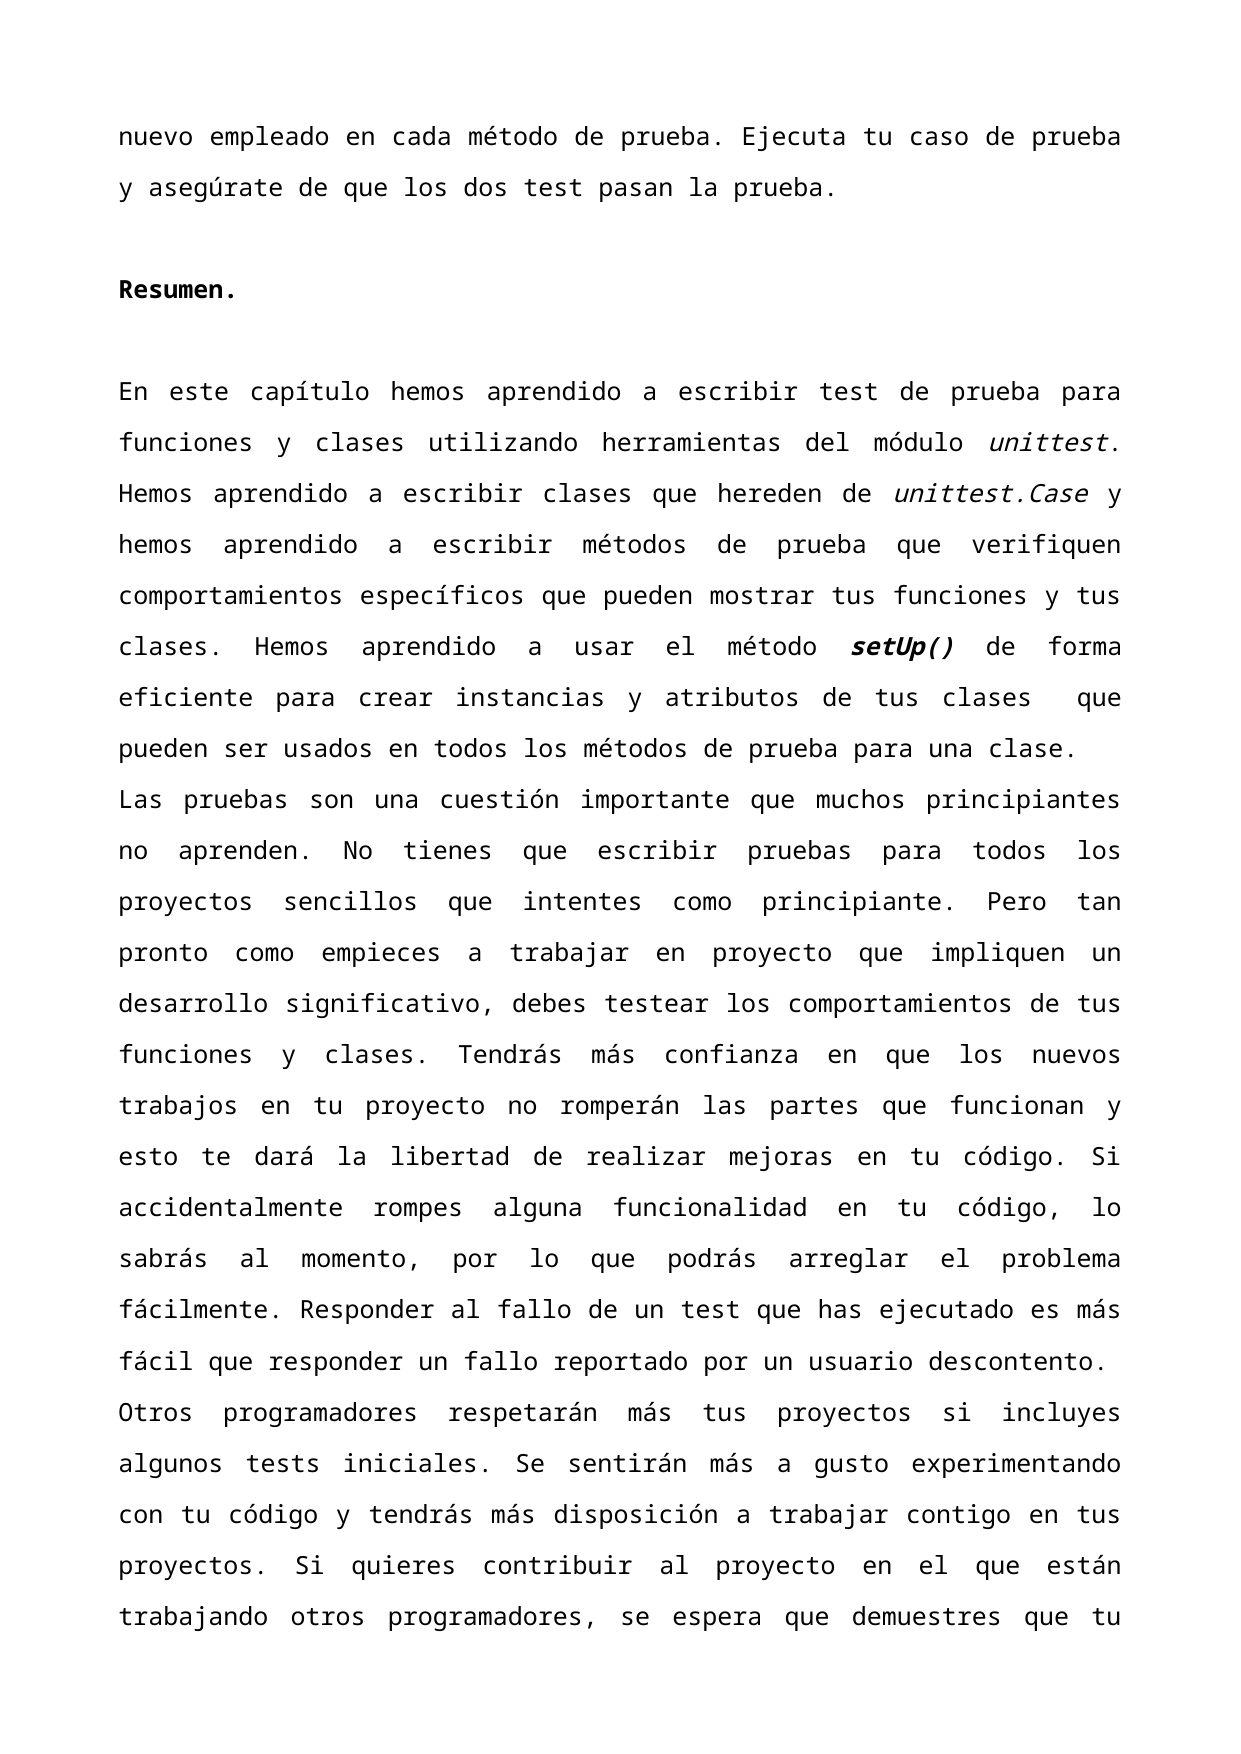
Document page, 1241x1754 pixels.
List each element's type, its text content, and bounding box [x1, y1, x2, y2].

text Resumen. [118, 271, 1122, 305]
text En este capítulo hemos aprendido a escribir test de prueba para funciones y clases utilizando herramientas del módulo unittest. Hemos aprendido a escribir clases que hereden de unittest.Case y hemos aprendido a escribir métodos de prueba que verifiquen comportamientos específicos que pueden mostrar tus funciones y tus clases. Hemos aprendido a usar el método setUp() de forma eficiente para crear instancias y atributos de tus clases que pueden ser usados en todos los métodos de prueba para una clase. [118, 373, 1122, 765]
text Las pruebas son una cuestión importante que muchos principiantes no aprenden. No tienes que escribir pruebas para todos los proyectos sencillos que intentes como principiante. Pero tan pronto como empieces a trabajar en proyecto que impliquen un desarrollo significativo, debes testear los comportamientos de tus funciones y clases. Tendrás más confianza en que los nuevos trabajos en tu proyecto no romperán las partes que funcionan y esto te dará la libertad de realizar mejoras en tu código. Si accidentalmente rompes alguna funcionalidad en tu código, lo sabrás al momento, por lo que podrás arreglar el problema fácilmente. Responder al fallo de un test que has ejecutado es más fácil que responder un fallo reportado por un usuario descontento. [118, 782, 1122, 1377]
text nuevo empleado en cada método de prueba. Ejecuta tu caso de prueba y asegúrate de que los dos test pasan la prueba. [118, 118, 1122, 203]
text Otros programadores respetarán más tus proyectos si incluyes algunos tests iniciales. Se sentirán más a gusto experimentando con tu código y tendrás más disposición a trabajar contigo en tus proyectos. Si quieres contribuir al proyecto en el que están trabajando otros programadores, se espera que demuestres que tu [118, 1394, 1122, 1632]
